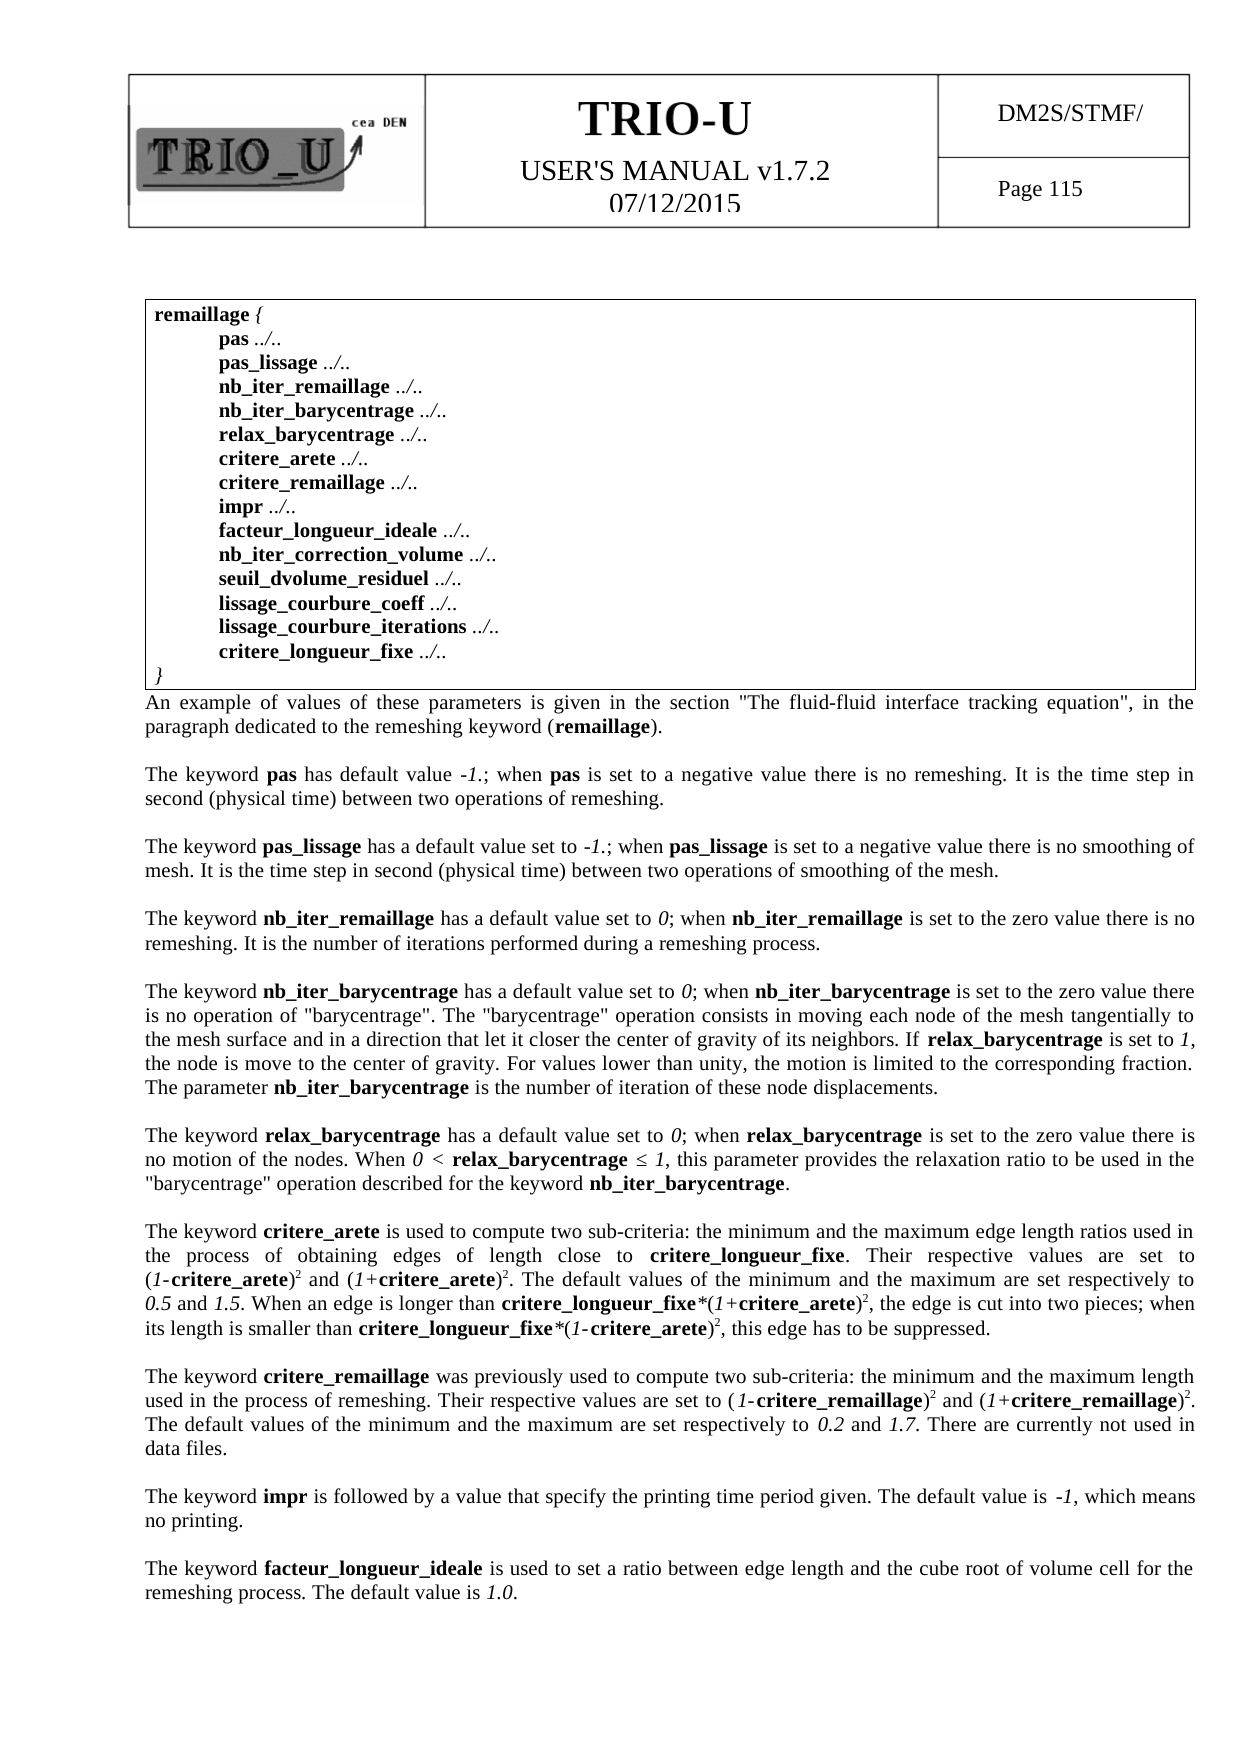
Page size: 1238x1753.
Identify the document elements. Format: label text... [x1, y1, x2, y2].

text The keyword facteur_longueur_ideale is used to set a ratio between edge length and the cube root of volume cell for the remeshing process. The default value is 1.0. [145, 1556, 1196, 1604]
text The keyword pas_lissage has a default value set to -1.; when pas_lissage is set to a negative value there is no smoothing of mesh. It is the time step in second (physical time) between two operations of smoothing of the mesh. [145, 834, 1196, 882]
text nb_iter_barycentrage ../.. [146, 395, 1195, 419]
text The keyword pas has default value -1.; when pas is set to a negative value there is no remeshing. It is the time step in second (physical time) between two operations of remeshing. [145, 762, 1196, 810]
text critere_arete ../.. [146, 443, 1195, 467]
text } [146, 659, 1195, 689]
text pas ../.. [146, 322, 1195, 347]
text The keyword impr is followed by a value that specify the printing time period given. The default value is -1, which means no printing. [145, 1484, 1196, 1532]
text impr ../.. [146, 491, 1195, 515]
text facteur_longueur_ideale ../.. [146, 515, 1195, 539]
text nb_iter_correction_volume ../.. [146, 539, 1195, 563]
text remaillage { [146, 300, 1195, 322]
text The keyword relax_barycentrage has a default value set to 0; when relax_barycentrage is set to the zero value there is no motion of the nodes. When 0 < relax_barycentrage ≤ 1, this parameter provides the relaxation ratio to be used in the "barycentrage" operation described for the keyword nb_iter_barycentrage. [145, 1123, 1196, 1195]
text The keyword critere_arete is used to compute two sub-criteria: the minimum and the maximum edge length ratios used in the process of obtaining edges of length close to critere_longueur_fixe. Their respective values are set to (1‑critere_arete)2 and (1+critere_arete)2. The default values of the minimum and the maximum are set respectively to 0.5 and 1.5. When an edge is longer than critere_longueur_fixe*(1+critere_arete)2, the edge is cut into two pieces; when its length is smaller than critere_longueur_fixe*(1‑critere_arete)2, this edge has to be suppressed. [145, 1219, 1196, 1339]
text An example of values of these parameters is given in the section "The fluid-fluid interface tracking equation", in the paragraph dedicated to the remeshing keyword (remaillage). [145, 690, 1196, 738]
text critere_longueur_fixe ../.. [146, 635, 1195, 659]
text seuil_dvolume_residuel ../.. [146, 563, 1195, 587]
text relax_barycentrage ../.. [146, 419, 1195, 443]
text nb_iter_remaillage ../.. [146, 371, 1195, 395]
text The keyword nb_iter_barycentrage has a default value set to 0; when nb_iter_barycentrage is set to the zero value there is no operation of "barycentrage". The "barycentrage" operation consists in moving each node of the mesh tangentially to the mesh surface and in a direction that let it closer the center of gravity of its neighbors. If relax_barycentrage is set to 1, the node is move to the center of gravity. For values lower than unity, the motion is limited to the corresponding fraction. The parameter nb_iter_barycentrage is the number of iteration of these node displacements. [145, 978, 1196, 1099]
text The keyword critere_remaillage was previously used to compute two sub-criteria: the minimum and the maximum length used in the process of remeshing. Their respective values are set to (1‑critere_remaillage)2 and (1+critere_remaillage)2. The default values of the minimum and the maximum are set respectively to 0.2 and 1.7. There are currently not used in data files. [145, 1363, 1196, 1460]
text lissage_courbure_iterations ../.. [146, 611, 1195, 635]
text lissage_courbure_coeff ../.. [146, 587, 1195, 611]
text The keyword nb_iter_remaillage has a default value set to 0; when nb_iter_remaillage is set to the zero value there is no remeshing. It is the number of iterations performed during a remeshing process. [145, 906, 1196, 954]
text critere_remaillage ../.. [146, 467, 1195, 491]
text pas_lissage ../.. [146, 347, 1195, 371]
